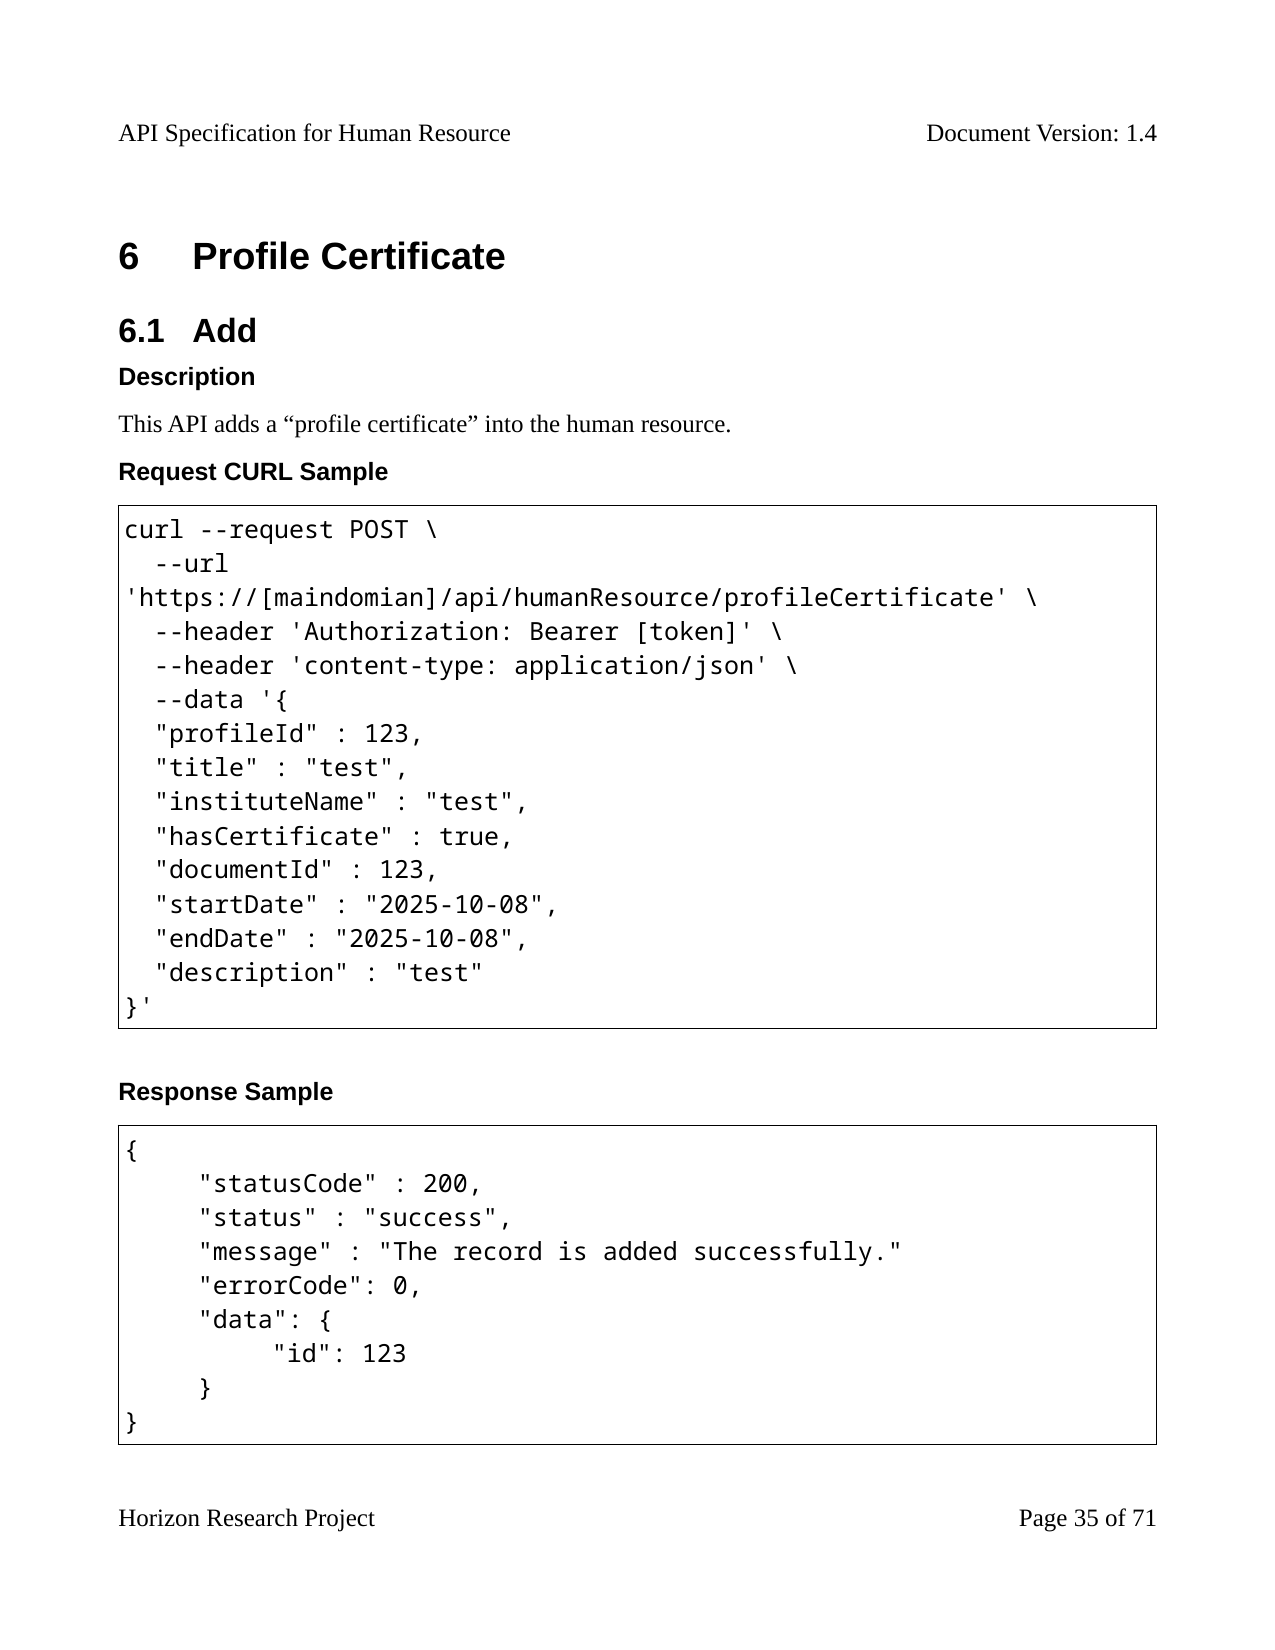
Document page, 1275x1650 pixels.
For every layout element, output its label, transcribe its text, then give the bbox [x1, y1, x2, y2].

table_header { "statusCode" : 200, "status" : "success", "message" : "The record is added successfully." "errorCode": 0, "data": { "id": 123 } } [119, 1126, 1156, 1443]
subtitle Profile Certificate [118, 234, 1157, 277]
text This API adds a “profile certificate” into the human resource. [118, 409, 1157, 438]
text Description [118, 362, 1157, 391]
text Response Sample [118, 1077, 1157, 1106]
subtitle Add [118, 311, 1157, 349]
table_header curl --request POST \ --url 'https://[maindomian]/api/humanResource/profileCertificate' \ --header 'Authorization: Bearer [token]' \ --header 'content-type: application/json' \ --data '{ "profileId" : 123, "title" : "test", "instituteName" : "test", "hasCertificate" : true, "documentId" : 123, "startDate" : "2025-10-08", "endDate" : "2025-10-08", "description" : "test" }' [119, 506, 1156, 1028]
text Request CURL Sample [118, 457, 1157, 486]
